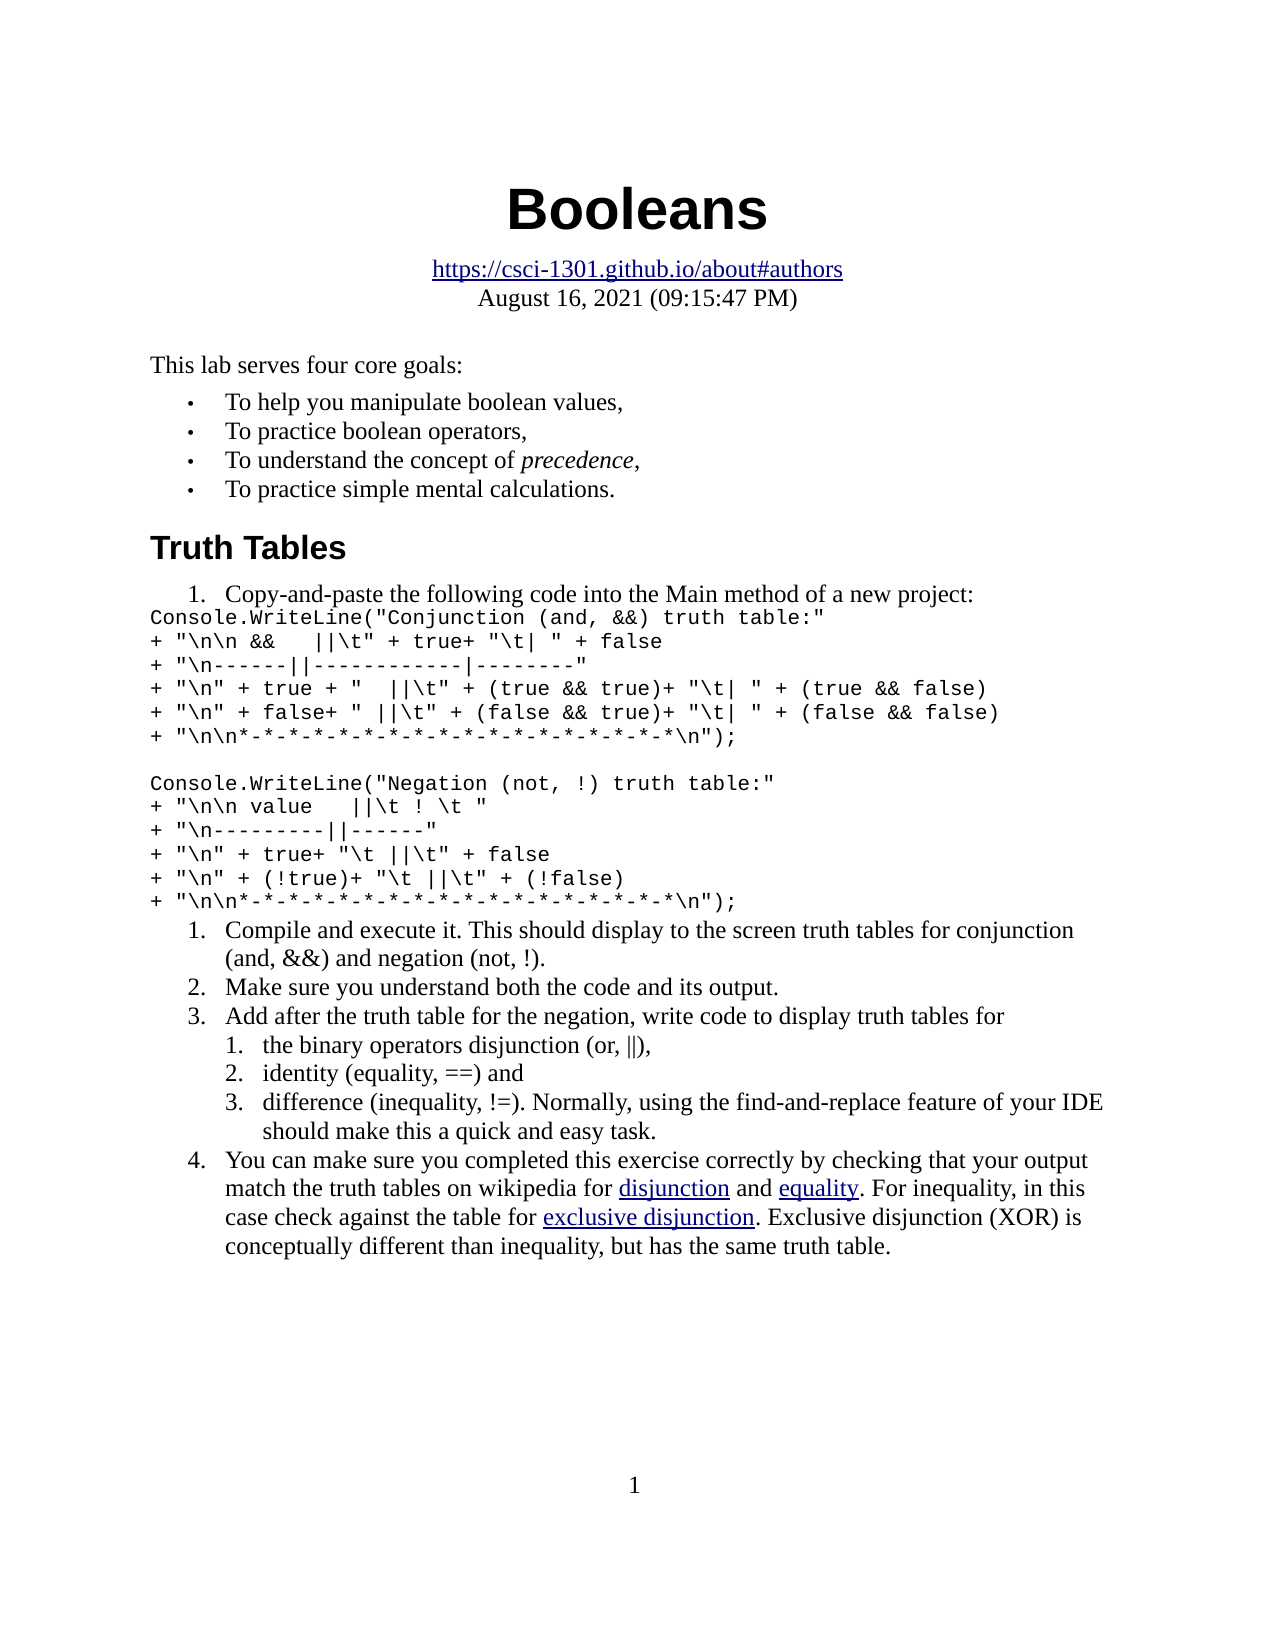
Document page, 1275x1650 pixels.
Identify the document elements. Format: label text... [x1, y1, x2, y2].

subtitle Truth Tables [150, 527, 1125, 566]
text https://csci-1301.github.io/about#authors [150, 254, 1125, 283]
list Copy-and-paste the following code into the Main method of a new project: [187, 579, 1125, 607]
list difference (inequality, !=). Normally, using the find-and-replace feature of your IDE should make this a quick and easy task. [225, 1087, 1125, 1145]
text + "\n\n && ||\t" + true+ "\t| " + false [150, 631, 1125, 655]
list To help you manipulate boolean values, [187, 387, 1125, 416]
text Console.WriteLine("Negation (not, !) truth table:" [150, 773, 1125, 797]
text + "\n\n*-*-*-*-*-*-*-*-*-*-*-*-*-*-*-*-*-*\n"); [150, 726, 1125, 749]
list Compile and execute it. This should display to the screen truth tables for conjunction (and, &&) and negation (not, !). [187, 915, 1125, 972]
list the binary operators disjunction (or, ||), [225, 1030, 1125, 1058]
list Add after the truth table for the negation, write code to display truth tables for [187, 1001, 1125, 1030]
text + "\n" + true + " ||\t" + (true && true)+ "\t| " + (true && false) [150, 678, 1125, 702]
list You can make sure you completed this exercise correctly by checking that your output match the truth tables on wikipedia for disjunction and equality. For inequality, in this case check against the table for exclusive disjunction. Exclusive disjunction (XOR) is conceptually different than inequality, but has the same truth table. [187, 1145, 1125, 1260]
list identity (equality, ==) and [225, 1058, 1125, 1087]
text + "\n------||------------|--------" [150, 655, 1125, 678]
text + "\n\n value ||\t ! \t " [150, 797, 1125, 820]
text August 16, 2021 (09:15:47 PM) [150, 283, 1125, 312]
text This lab serves four core goals: [150, 350, 1125, 378]
text + "\n" + true+ "\t ||\t" + false [150, 844, 1125, 867]
list To understand the concept of precedence, [187, 445, 1125, 474]
title Booleans [150, 175, 1125, 242]
list To practice simple mental calculations. [187, 474, 1125, 502]
text + "\n" + false+ " ||\t" + (false && true)+ "\t| " + (false && false) [150, 702, 1125, 726]
text Console.WriteLine("Conjunction (and, &&) truth table:" [150, 607, 1125, 631]
text + "\n\n*-*-*-*-*-*-*-*-*-*-*-*-*-*-*-*-*-*\n"); [150, 891, 1125, 915]
text + "\n---------||------" [150, 820, 1125, 844]
list Make sure you understand both the code and its output. [187, 972, 1125, 1001]
list To practice boolean operators, [187, 416, 1125, 445]
text + "\n" + (!true)+ "\t ||\t" + (!false) [150, 867, 1125, 891]
